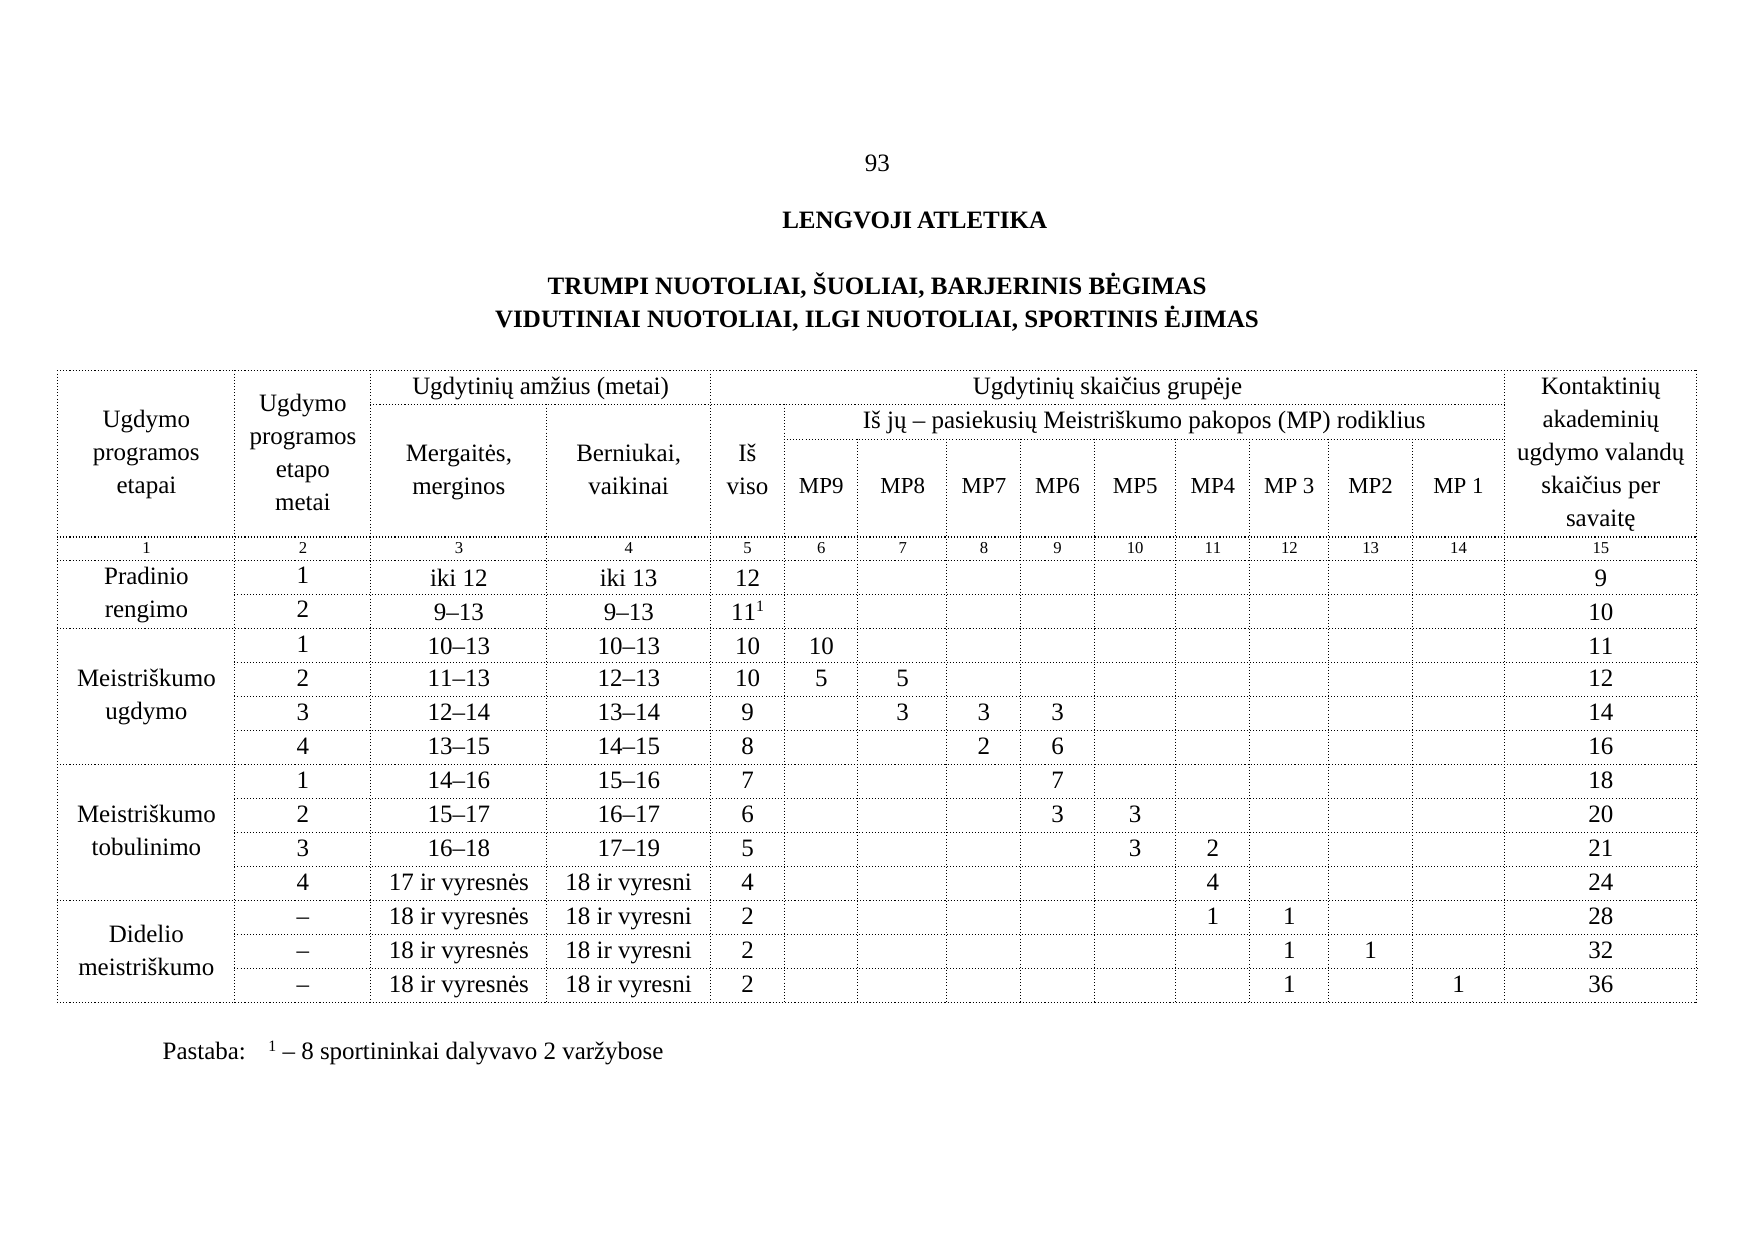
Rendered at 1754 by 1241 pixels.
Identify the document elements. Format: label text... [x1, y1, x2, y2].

text lengvoji atletika [118, 205, 1636, 234]
table_cell [858, 560, 947, 593]
table_cell Pradinio rengimo [58, 560, 235, 628]
table_cell 6 [784, 536, 858, 559]
table_cell 8 [947, 536, 1020, 559]
table_cell 3 [371, 536, 547, 559]
table_cell 1 [58, 536, 235, 559]
table_cell 9 [710, 696, 784, 730]
table_cell 4 [1176, 866, 1249, 900]
table_cell 5 [784, 662, 858, 696]
table_cell 6 [1020, 730, 1094, 764]
table_cell 3 [1020, 696, 1094, 730]
table_cell 1 [235, 560, 371, 593]
table_cell 14–16 [371, 764, 547, 798]
table_cell [1250, 866, 1328, 900]
table_cell 1 [1329, 934, 1412, 968]
table_cell [1094, 968, 1176, 1002]
table_cell – [235, 968, 371, 1002]
table_cell 1 [235, 764, 371, 798]
table_cell MP 3 [1250, 439, 1328, 536]
table_cell 16–17 [547, 798, 710, 832]
table_cell 4 [235, 730, 371, 764]
table_cell [1250, 764, 1328, 798]
table_cell [1412, 628, 1504, 662]
table_cell [1329, 832, 1412, 866]
table_cell [1329, 866, 1412, 900]
table_cell 10–13 [371, 628, 547, 662]
table_cell [947, 662, 1020, 696]
table_cell [784, 934, 858, 968]
table_cell [1412, 662, 1504, 696]
table_cell [1250, 662, 1328, 696]
table_cell [1329, 764, 1412, 798]
table_cell [1250, 832, 1328, 866]
table_cell 4 [235, 866, 371, 900]
table_cell MP 1 [1412, 439, 1504, 536]
table_cell [1094, 934, 1176, 968]
table_cell [1329, 662, 1412, 696]
table_cell [1250, 560, 1328, 593]
table_cell 14–15 [547, 730, 710, 764]
table_cell 5 [858, 662, 947, 696]
table_cell [1412, 730, 1504, 764]
table_cell 7 [858, 536, 947, 559]
table_cell [1412, 934, 1504, 968]
table_cell Berniukai, vaikinai [547, 404, 710, 536]
table_cell [1412, 900, 1504, 934]
table_cell [1020, 934, 1094, 968]
table_cell 18 [1505, 764, 1696, 798]
table_cell 12 [710, 560, 784, 593]
table_cell 5 [710, 832, 784, 866]
table_cell 15–17 [371, 798, 547, 832]
table_cell 3 [1094, 832, 1176, 866]
table_cell 13–14 [547, 696, 710, 730]
table_cell [784, 730, 858, 764]
table_cell [784, 798, 858, 832]
table_cell [858, 832, 947, 866]
table_cell 17–19 [547, 832, 710, 866]
table_cell 10 [710, 662, 784, 696]
text Vidutiniai nuotoliai, ilgi nuotoliai, sportinis ėjimas [118, 304, 1636, 333]
table_cell 12 [1505, 662, 1696, 696]
table_cell 1 [1176, 900, 1249, 934]
table_cell [1329, 560, 1412, 593]
table_cell [784, 594, 858, 628]
text Trumpi nuotoliai, šuoliai, barjerinis bėgimas [118, 271, 1636, 300]
table_cell 2 [235, 536, 371, 559]
table_cell 24 [1505, 866, 1696, 900]
table_cell 2 [710, 900, 784, 934]
table_cell 7 [710, 764, 784, 798]
table_cell 18 ir vyresni [547, 934, 710, 968]
table_cell [1020, 662, 1094, 696]
table_cell [784, 560, 858, 593]
table_cell [1094, 900, 1176, 934]
table_cell 17 ir vyresnės [371, 866, 547, 900]
table_cell 9 [1020, 536, 1094, 559]
table_cell 12 [1250, 536, 1328, 559]
table_cell 11–13 [371, 662, 547, 696]
table_cell 2 [235, 594, 371, 628]
table_cell Mergaitės, merginos [371, 404, 547, 536]
table_cell 16–18 [371, 832, 547, 866]
table_cell [1020, 832, 1094, 866]
table_cell [947, 832, 1020, 866]
table_cell 1 [235, 628, 371, 662]
table_cell [1412, 764, 1504, 798]
table_cell 1 [1250, 968, 1328, 1002]
table_cell [947, 594, 1020, 628]
table_cell Iš jų – pasiekusių Meistriškumo pakopos (MP) rodiklius [784, 404, 1504, 438]
table_cell [1094, 696, 1176, 730]
table_cell 2 [710, 968, 784, 1002]
table_cell [1176, 662, 1249, 696]
table_cell 28 [1505, 900, 1696, 934]
table_cell [947, 764, 1020, 798]
table_cell [947, 628, 1020, 662]
table_cell [1329, 900, 1412, 934]
table_cell 18 ir vyresni [547, 866, 710, 900]
table_cell [784, 866, 858, 900]
table_cell [858, 798, 947, 832]
table_cell [1250, 696, 1328, 730]
table_cell 18 ir vyresnės [371, 968, 547, 1002]
table_cell 14 [1505, 696, 1696, 730]
table_cell [1412, 594, 1504, 628]
table_cell 8 [710, 730, 784, 764]
table_cell 20 [1505, 798, 1696, 832]
table_cell [858, 764, 947, 798]
table_cell 18 ir vyresnės [371, 934, 547, 968]
table_cell [858, 968, 947, 1002]
table_cell 18 ir vyresni [547, 968, 710, 1002]
table_cell 9 [1505, 560, 1696, 593]
table_cell [1250, 730, 1328, 764]
table_cell MP4 [1176, 439, 1249, 536]
table_cell MP8 [858, 439, 947, 536]
table_cell [858, 900, 947, 934]
table_cell 15–16 [547, 764, 710, 798]
table_cell 3 [1020, 798, 1094, 832]
table_cell [1020, 866, 1094, 900]
table_cell 36 [1505, 968, 1696, 1002]
table_cell [1329, 968, 1412, 1002]
table_cell 3 [858, 696, 947, 730]
table_cell [947, 560, 1020, 593]
table_cell [858, 730, 947, 764]
table_cell 13–15 [371, 730, 547, 764]
table_cell [1094, 662, 1176, 696]
table_cell [1412, 866, 1504, 900]
table_cell 3 [235, 696, 371, 730]
text Pastaba: 1 – 8 sportininkai dalyvavo 2 varžybose [118, 1036, 1636, 1065]
table_cell [784, 968, 858, 1002]
table_cell 3 [1094, 798, 1176, 832]
table_header Ugdytinių skaičius grupėje [710, 370, 1504, 404]
table_cell 2 [1176, 832, 1249, 866]
table_cell [858, 628, 947, 662]
table_cell [1329, 730, 1412, 764]
table_cell 10 [784, 628, 858, 662]
table_cell [1176, 628, 1249, 662]
table_cell [1250, 628, 1328, 662]
table_cell 4 [547, 536, 710, 559]
table_cell [1412, 798, 1504, 832]
table_header Ugdymo programos etapai [58, 370, 235, 536]
table_cell [1329, 594, 1412, 628]
table_cell 10 [710, 628, 784, 662]
table_cell 11 [1176, 536, 1249, 559]
table_header Ugdymo programos etapo metai [235, 370, 371, 536]
table_cell 32 [1505, 934, 1696, 968]
table_cell Iš viso [710, 404, 784, 536]
table_cell – [235, 900, 371, 934]
table_cell [1176, 594, 1249, 628]
table_cell [1176, 764, 1249, 798]
table_cell 1 [1412, 968, 1504, 1002]
table_header Kontaktinių akademinių ugdymo valandų skaičius per savaitę [1505, 370, 1696, 536]
table_cell 10 [1505, 594, 1696, 628]
table_cell [1020, 900, 1094, 934]
table_cell [1412, 832, 1504, 866]
table_cell [1412, 696, 1504, 730]
table_cell MP9 [784, 439, 858, 536]
table_cell [1176, 798, 1249, 832]
table_cell [1020, 594, 1094, 628]
table_cell [947, 934, 1020, 968]
table_cell 9–13 [547, 594, 710, 628]
table_cell [1176, 730, 1249, 764]
table_cell 15 [1505, 536, 1696, 559]
table_cell 6 [710, 798, 784, 832]
table_cell 3 [235, 832, 371, 866]
table_cell [947, 900, 1020, 934]
table_cell 14 [1412, 536, 1504, 559]
table_cell 3 [947, 696, 1020, 730]
table_cell 1 [1250, 900, 1328, 934]
table_cell [1020, 560, 1094, 593]
table_cell 2 [235, 798, 371, 832]
table_cell 9–13 [371, 594, 547, 628]
table_cell MP6 [1020, 439, 1094, 536]
table_cell 18 ir vyresni [547, 900, 710, 934]
table_cell [1094, 764, 1176, 798]
table_cell 21 [1505, 832, 1696, 866]
table_cell 111 [710, 594, 784, 628]
table_cell [947, 968, 1020, 1002]
table_cell [1329, 798, 1412, 832]
text 91 [118, 148, 1636, 176]
table_cell [947, 866, 1020, 900]
table_cell Didelio meistriškumo [58, 900, 235, 1002]
table_cell 1 [1250, 934, 1328, 968]
table_cell 2 [235, 662, 371, 696]
table_cell [947, 798, 1020, 832]
table_cell – [235, 934, 371, 968]
table_cell 13 [1329, 536, 1412, 559]
table_cell 12–14 [371, 696, 547, 730]
table_cell [784, 900, 858, 934]
table_cell [1176, 560, 1249, 593]
table_cell 7 [1020, 764, 1094, 798]
table_cell [1094, 628, 1176, 662]
table_cell MP5 [1094, 439, 1176, 536]
table_cell [784, 696, 858, 730]
table_cell Meistriškumo ugdymo [58, 628, 235, 764]
table_cell [1094, 560, 1176, 593]
table_cell [1176, 696, 1249, 730]
table_cell 16 [1505, 730, 1696, 764]
table_cell Meistriškumo tobulinimo [58, 764, 235, 900]
table_cell 2 [710, 934, 784, 968]
table_header Ugdytinių amžius (metai) [371, 370, 710, 404]
table_cell [1020, 628, 1094, 662]
table_cell [1094, 730, 1176, 764]
table_cell 10–13 [547, 628, 710, 662]
table_cell [858, 934, 947, 968]
table_cell 4 [710, 866, 784, 900]
table_cell [1020, 968, 1094, 1002]
table_cell [1250, 594, 1328, 628]
table_cell [1094, 866, 1176, 900]
table_cell 12–13 [547, 662, 710, 696]
table_cell MP7 [947, 439, 1020, 536]
table_cell [784, 832, 858, 866]
table_cell 18 ir vyresnės [371, 900, 547, 934]
table_cell [1412, 560, 1504, 593]
table_cell [784, 764, 858, 798]
table_cell [1176, 968, 1249, 1002]
table_cell 5 [710, 536, 784, 559]
table_cell [858, 594, 947, 628]
table_cell [1176, 934, 1249, 968]
table_cell iki 12 [371, 560, 547, 593]
table_cell [858, 866, 947, 900]
table_cell iki 13 [547, 560, 710, 593]
table_cell MP2 [1329, 439, 1412, 536]
table_cell [1329, 628, 1412, 662]
table_cell [1094, 594, 1176, 628]
table_cell 11 [1505, 628, 1696, 662]
table_cell [1329, 696, 1412, 730]
table_cell [1250, 798, 1328, 832]
table_cell 10 [1094, 536, 1176, 559]
table_cell 2 [947, 730, 1020, 764]
